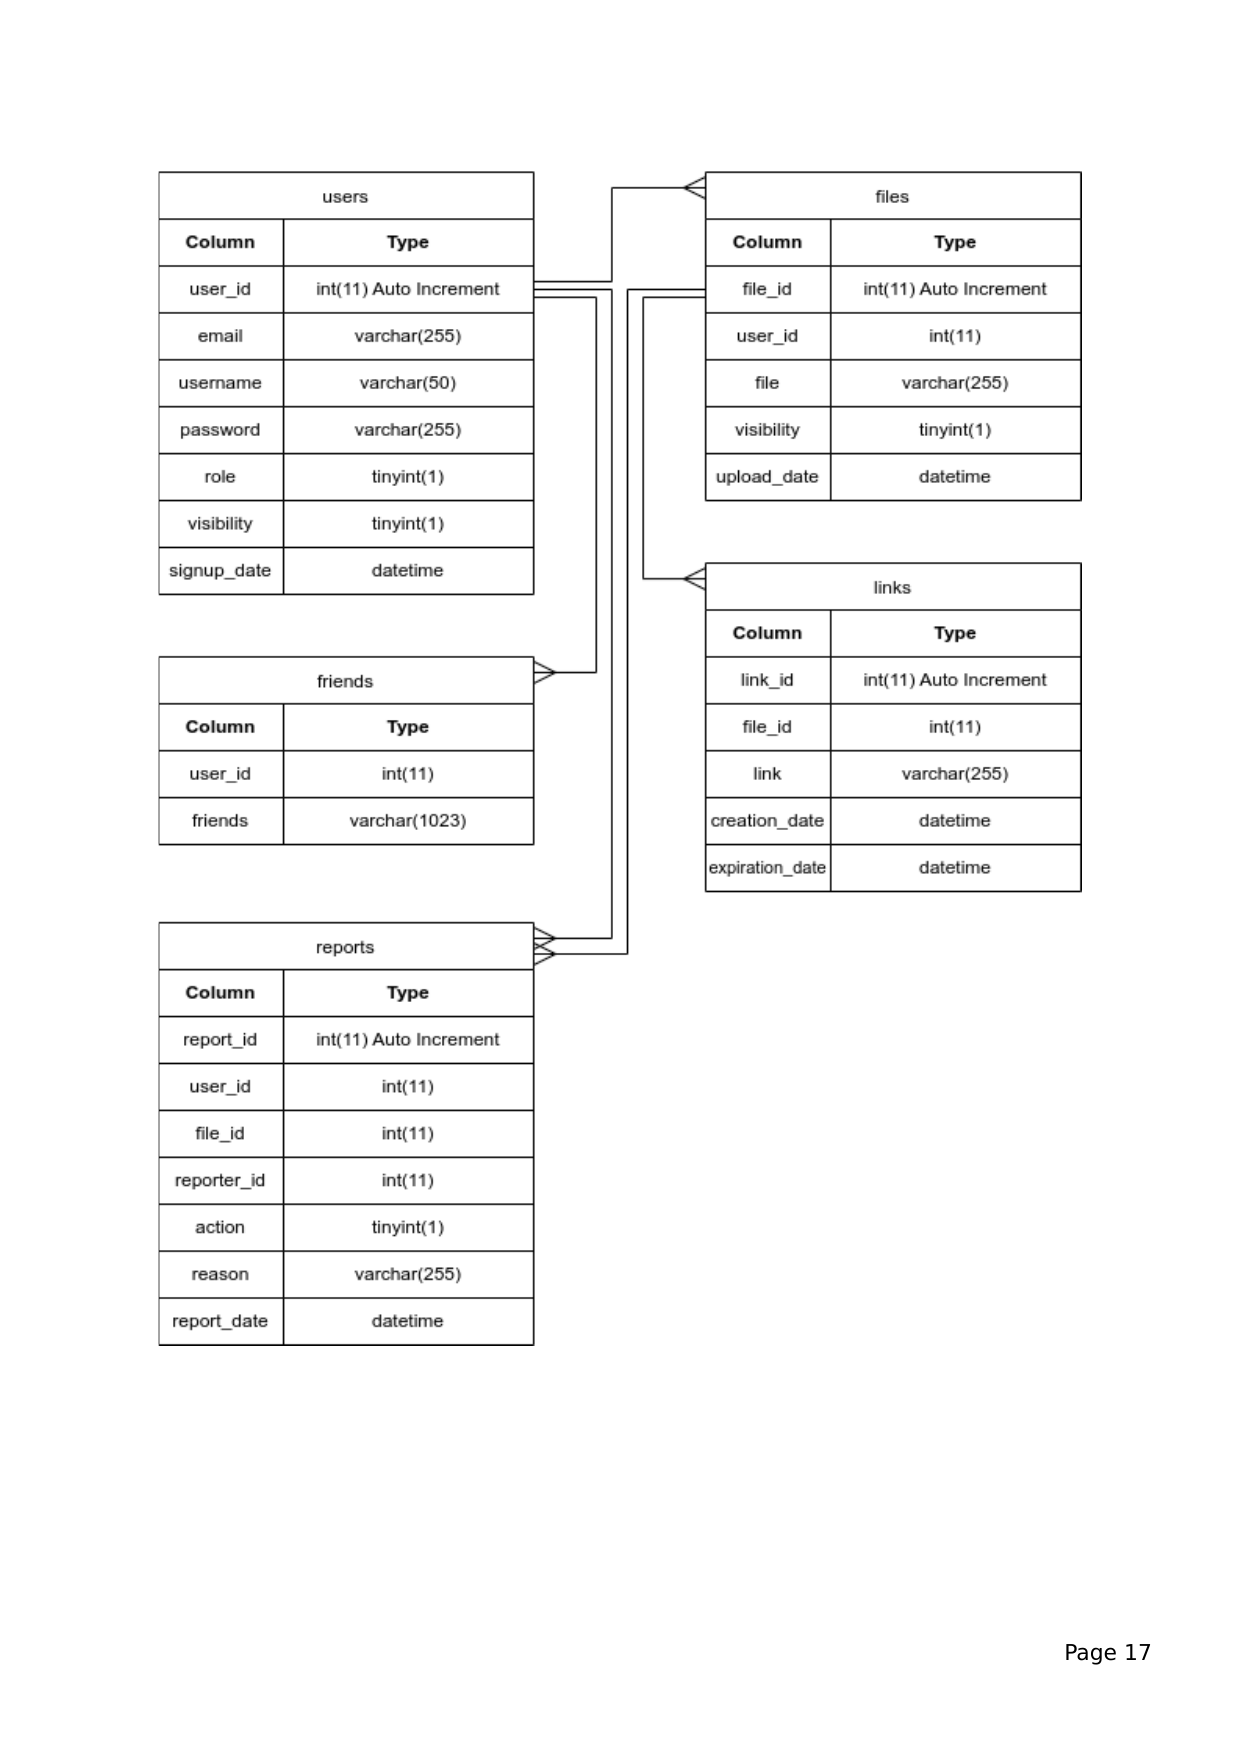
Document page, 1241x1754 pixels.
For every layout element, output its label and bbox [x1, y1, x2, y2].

picture [158, 167, 1082, 1346]
